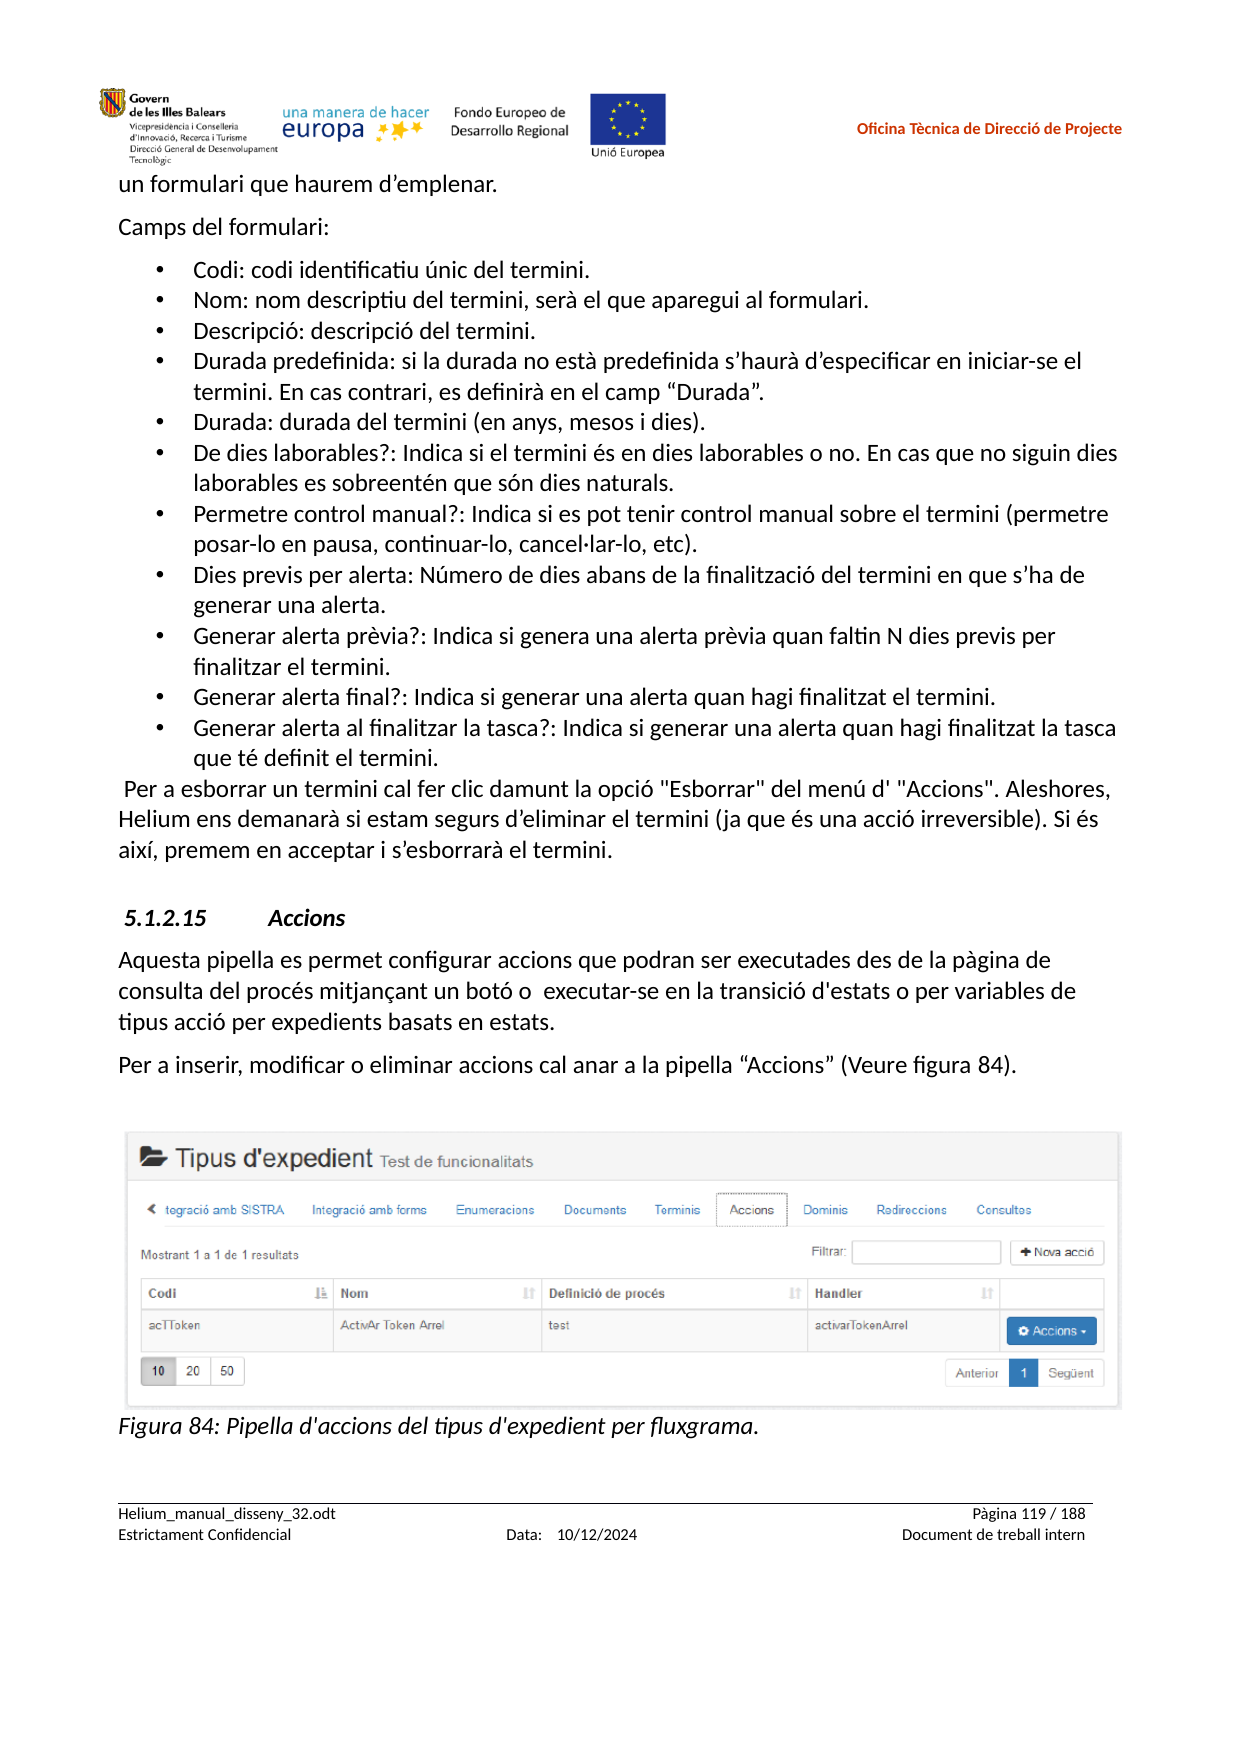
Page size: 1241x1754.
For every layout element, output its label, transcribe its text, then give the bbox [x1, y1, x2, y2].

text Aquesta pipella es permet configurar accions que podran ser executades des de la pàgina de consulta del procés mitjançant un botó o executar-se en la transició d'estats o per variables de tipus acció per expedients basats en estats. [118, 945, 1122, 1036]
list Generar alerta al finalitzar la tasca?: Indica si generar una alerta quan hagi finalitzat la tasca que té definit el termini. [156, 712, 1122, 773]
text Per a esborrar un termini cal fer clic damunt la opció "Esborrar" del menú d' "Accions". Aleshores, Helium ens demanarà si estam segurs d’eliminar el termini (ja que és una acció irreversible). Si és així, premem en acceptar i s’esborrarà el termini. [118, 773, 1122, 864]
list Descripció: descripció del termini. [156, 315, 1122, 346]
picture [118, 1119, 1123, 1411]
list Codi: codi identificatiu únic del termini. [156, 254, 1122, 284]
text Per a inserir, modificar o eliminar accions cal anar a la pipella “Accions” (Veure figura 84). [118, 1049, 1122, 1079]
list Durada: durada del termini (en anys, mesos i dies). [156, 407, 1122, 437]
list Durada predefinida: si la durada no està predefinida s’haurà d’especificar en iniciar-se el termini. En cas contrari, es definirà en el camp “Durada”. [156, 346, 1122, 407]
list Nom: nom descriptiu del termini, serà el que aparegui al formulari. [156, 284, 1122, 315]
list Permetre control manual?: Indica si es pot tenir control manual sobre el termini (permetre posar-lo en pausa, continuar-lo, cancel·lar-lo, etc). [156, 498, 1122, 559]
text Camps del formulari: [118, 211, 1122, 241]
list Generar alerta final?: Indica si generar una alerta quan hagi finalitzat el termini. [156, 681, 1122, 712]
list Generar alerta prèvia?: Indica si genera una alerta prèvia quan faltin N dies previs per finalitzar el termini. [156, 620, 1122, 681]
list Dies previs per alerta: Número de dies abans de la finalització del termini en que s’ha de generar una alerta. [156, 559, 1122, 620]
text un formulari que haurem d’emplenar. [118, 168, 1122, 198]
subtitle Accions [118, 902, 1122, 932]
list De dies laborables?: Indica si el termini és en dies laborables o no. En cas que no siguin dies laborables es sobreentén que són dies naturals. [156, 437, 1122, 498]
picture [99, 87, 668, 166]
text Figura 84: Pipella d'accions del tipus d'expedient per fluxgrama. [118, 1411, 1122, 1441]
